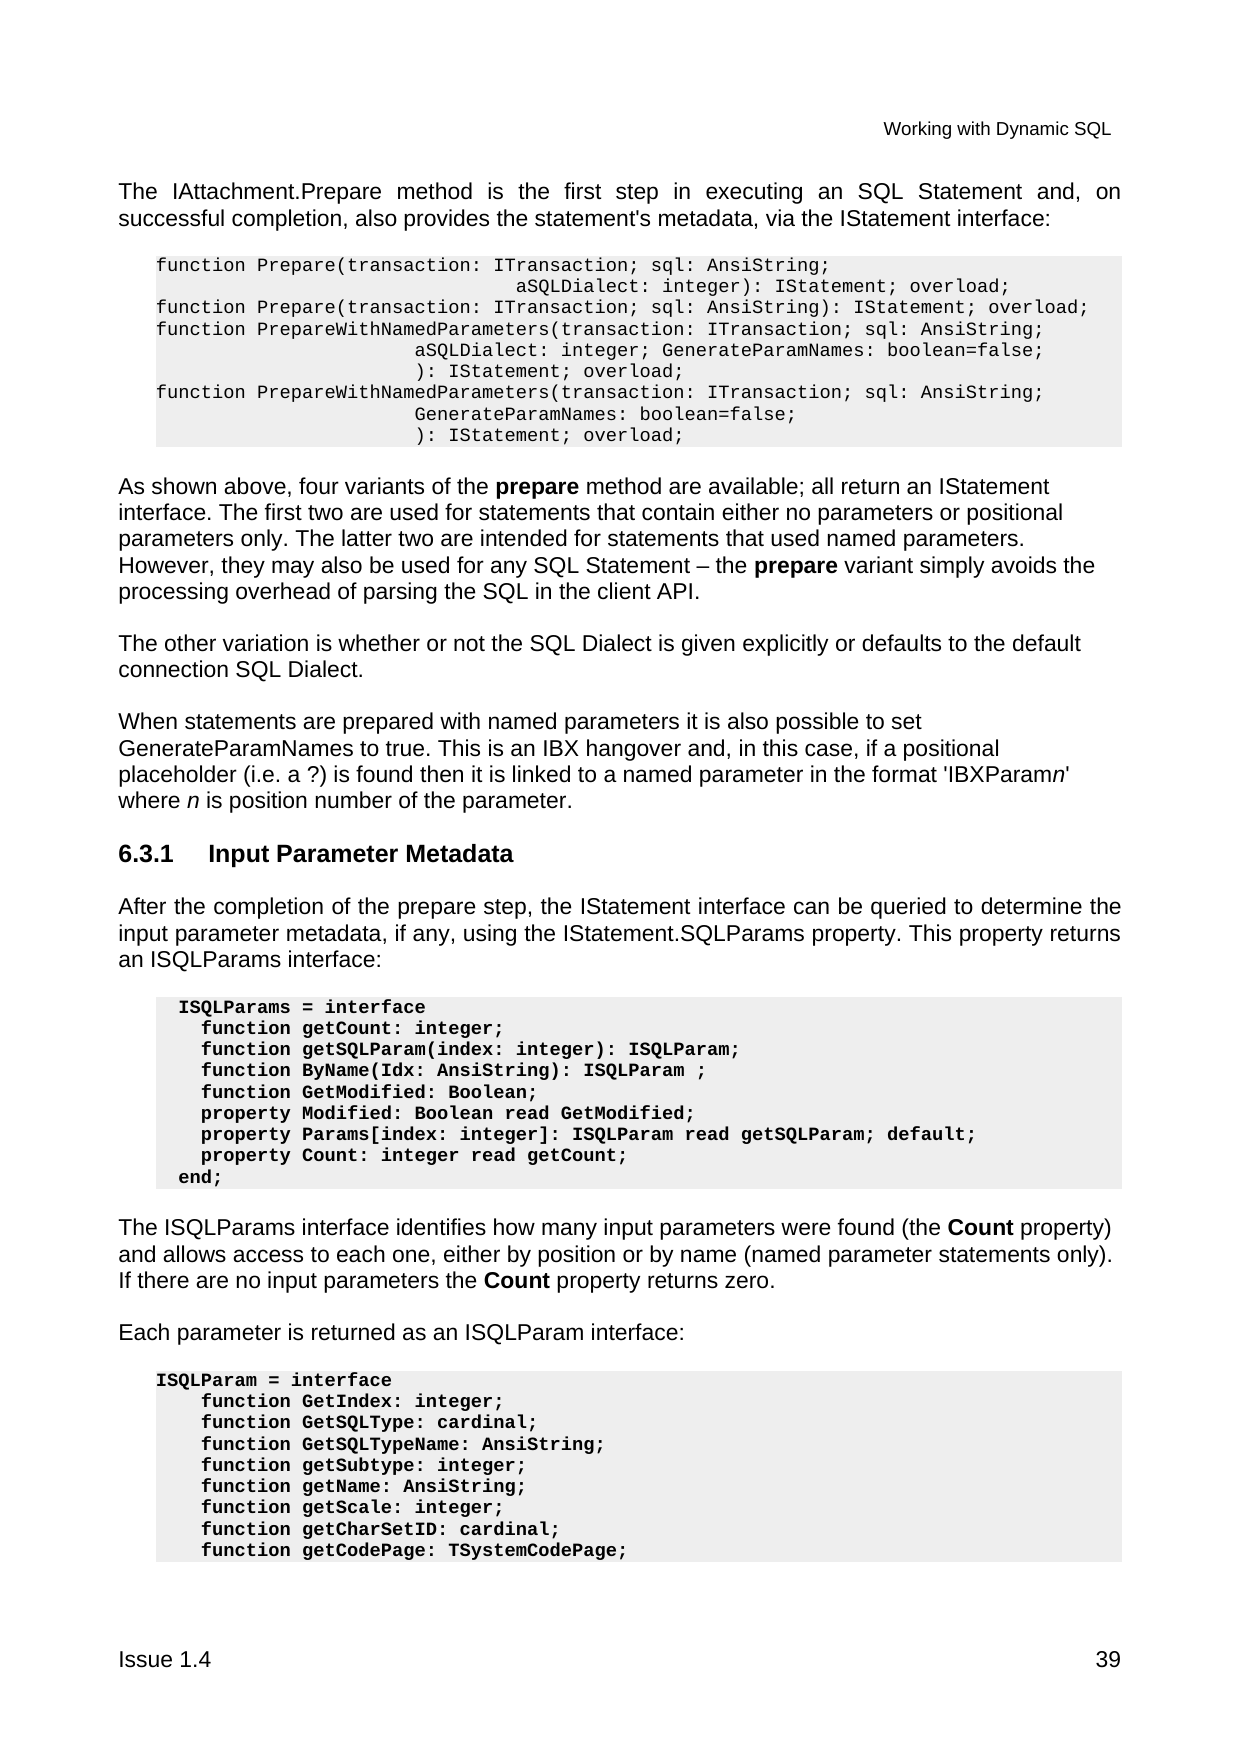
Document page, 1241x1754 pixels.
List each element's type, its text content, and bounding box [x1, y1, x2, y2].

text ): IStatement; overload; [156, 426, 1122, 447]
text function Prepare(transaction: ITransaction; sql: AnsiString): IStatement; overload; [156, 298, 1122, 319]
text Each parameter is returned as an ISQLParam interface: [118, 1319, 1122, 1345]
text function getSQLParam(index: integer): ISQLParam; [156, 1040, 1122, 1061]
text As shown above, four variants of the prepare method are available; all return an IStatement interface. The first two are used for statements that contain either no parameters or positional parameters only. The latter two are intended for statements that used named parameters. However, they may also be used for any SQL Statement – the prepare variant simply avoids the processing overhead of parsing the SQL in the client API. [118, 473, 1122, 604]
text function getCount: integer; [156, 1019, 1122, 1040]
text The ISQLParams interface identifies how many input parameters were found (the Count property) and allows access to each one, either by position or by name (named parameter statements only). If there are no input parameters the Count property returns zero. [118, 1214, 1122, 1293]
text function PrepareWithNamedParameters(transaction: ITransaction; sql: AnsiString; [156, 319, 1122, 341]
text GenerateParamNames: boolean=false; [156, 404, 1122, 426]
subtitle Input Parameter Metadata [118, 839, 1122, 868]
text property Modified: Boolean read GetModified; [156, 1104, 1122, 1125]
text ISQLParam = interface [156, 1371, 1122, 1392]
text aSQLDialect: integer; GenerateParamNames: boolean=false; [156, 341, 1122, 362]
text function GetIndex: integer; [156, 1392, 1122, 1413]
text After the completion of the prepare step, the IStatement interface can be queried to determine the input parameter metadata, if any, using the IStatement.SQLParams property. This property returns an ISQLParams interface: [118, 893, 1122, 972]
text function getName: AnsiString; [156, 1477, 1122, 1498]
text function getSubtype: integer; [156, 1456, 1122, 1477]
text function getCodePage: TSystemCodePage; [156, 1541, 1122, 1562]
text property Params[index: integer]: ISQLParam read getSQLParam; default; [156, 1125, 1122, 1146]
text function GetSQLTypeName: AnsiString; [156, 1434, 1122, 1456]
text function GetModified: Boolean; [156, 1082, 1122, 1104]
text function getCharSetID: cardinal; [156, 1519, 1122, 1541]
text function Prepare(transaction: ITransaction; sql: AnsiString; [156, 256, 1122, 277]
text function GetSQLType: cardinal; [156, 1413, 1122, 1434]
text property Count: integer read getCount; [156, 1146, 1122, 1167]
text function getScale: integer; [156, 1498, 1122, 1519]
text aSQLDialect: integer): IStatement; overload; [156, 277, 1122, 298]
text ISQLParams = interface [156, 997, 1122, 1019]
text function PrepareWithNamedParameters(transaction: ITransaction; sql: AnsiString; [156, 383, 1122, 404]
text When statements are prepared with named parameters it is also possible to set GenerateParamNames to true. This is an IBX hangover and, in this case, if a positional placeholder (i.e. a ?) is found then it is linked to a named parameter in the format 'IBXParamn' where n is position number of the parameter. [118, 708, 1122, 813]
text The other variation is whether or not the SQL Dialect is given explicitly or defaults to the default connection SQL Dialect. [118, 630, 1122, 683]
text ): IStatement; overload; [156, 362, 1122, 383]
text function ByName(Idx: AnsiString): ISQLParam ; [156, 1061, 1122, 1082]
text end; [156, 1167, 1122, 1189]
text The IAttachment.Prepare method is the first step in executing an SQL Statement and, on successful completion, also provides the statement's metadata, via the IStatement interface: [118, 178, 1122, 231]
